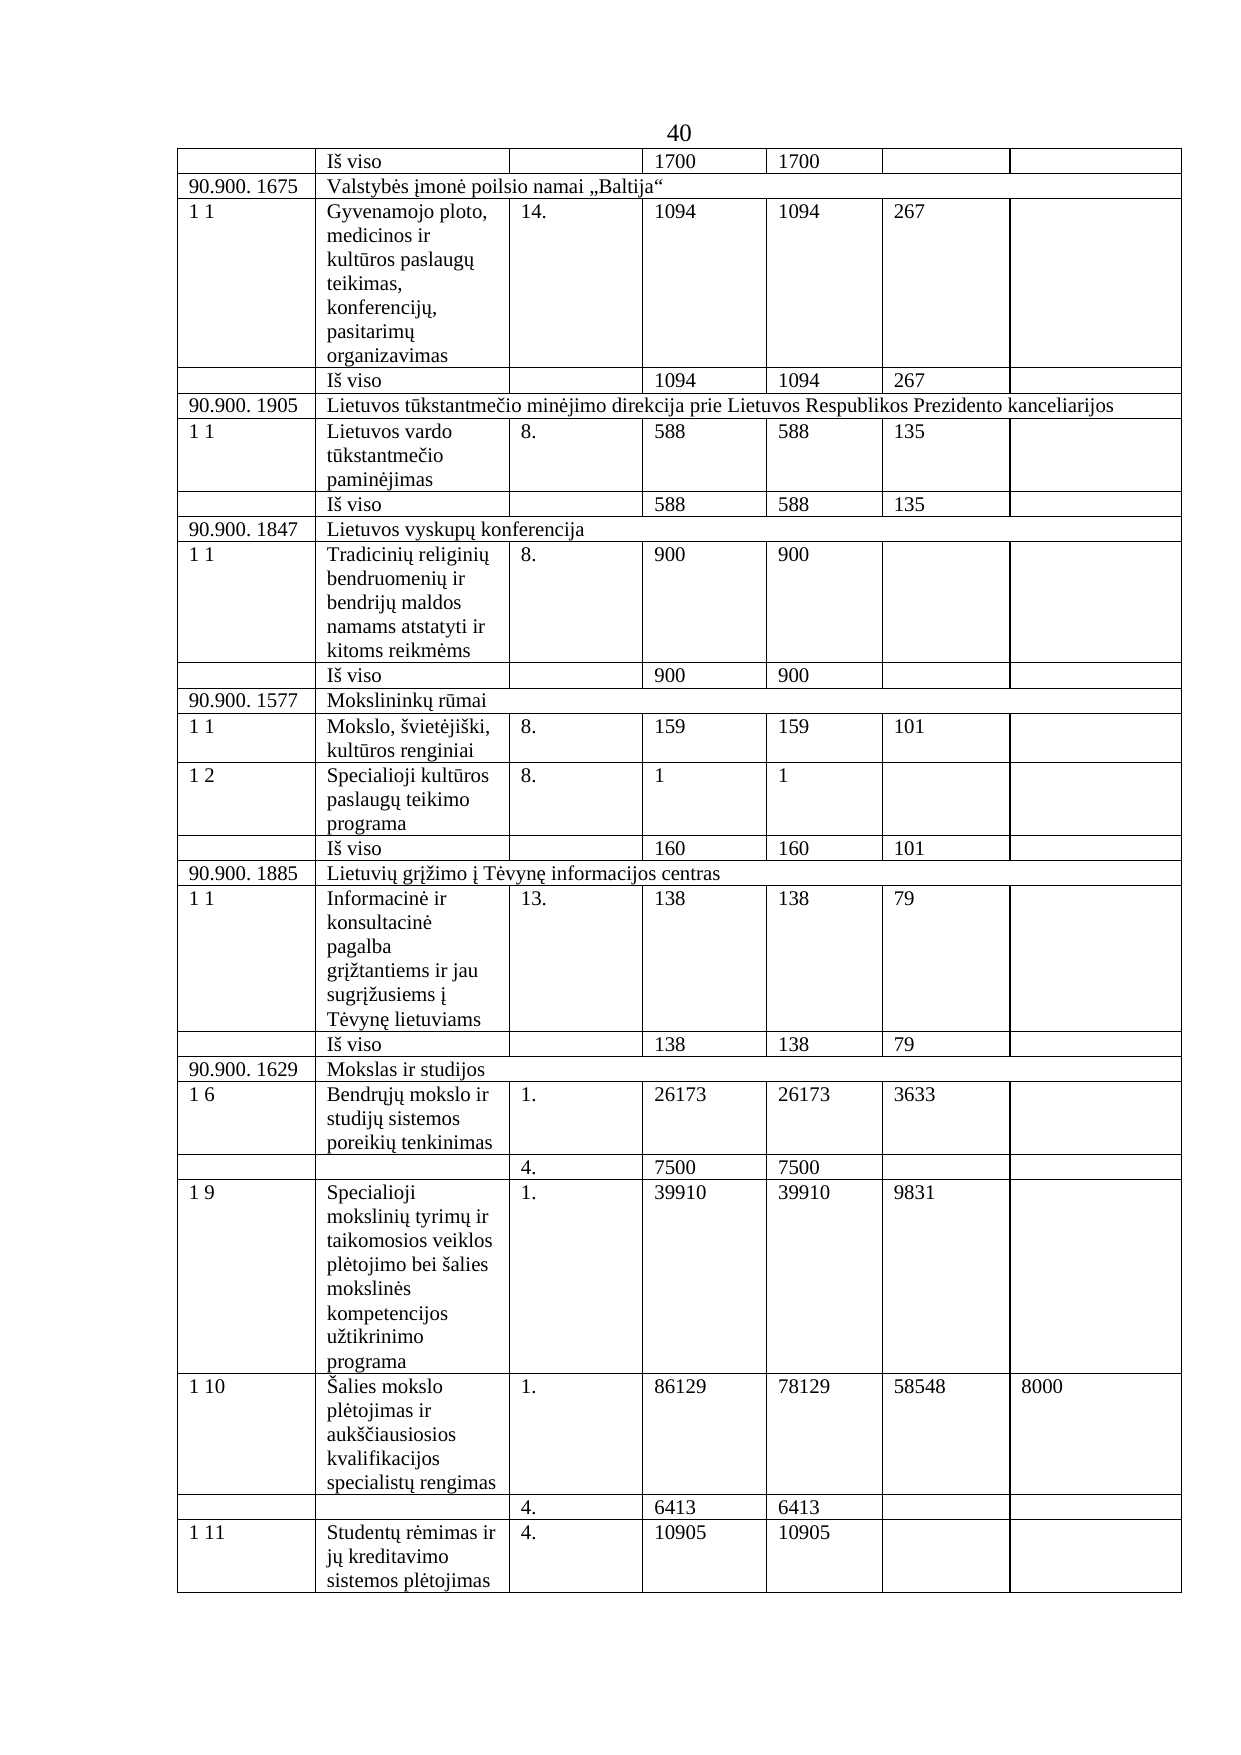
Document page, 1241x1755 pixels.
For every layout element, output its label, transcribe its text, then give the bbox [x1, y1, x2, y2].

table_cell [1011, 663, 1181, 687]
table_cell 1 1 [178, 714, 315, 762]
table_cell [883, 1520, 1009, 1592]
table_cell 10905 [643, 1520, 766, 1592]
table_cell 3633 [883, 1082, 1009, 1154]
table_cell 1 11 [178, 1520, 315, 1592]
table_cell Mokslininkų rūmai [316, 689, 1181, 712]
table_cell 267 [883, 199, 1009, 367]
table_cell 8. [510, 419, 642, 491]
table_cell 58548 [883, 1374, 1009, 1494]
table_cell 13. [510, 886, 642, 1031]
table_cell 1. [510, 1180, 642, 1373]
table_cell 1 2 [178, 763, 315, 835]
table_cell 1094 [643, 368, 766, 392]
table_cell [1011, 1032, 1181, 1056]
table_cell Tradicinių religinių bendruomenių ir bendrijų maldos namams atstatyti ir kitoms reikmėms [316, 542, 509, 662]
table_cell [1011, 1520, 1181, 1592]
table_cell 135 [883, 419, 1009, 491]
table_cell 26173 [643, 1082, 766, 1154]
table_cell 1. [510, 1374, 642, 1494]
table_cell 4. [510, 1495, 642, 1519]
table_cell [178, 1032, 315, 1056]
table_cell [178, 663, 315, 687]
table_cell 1 1 [178, 886, 315, 1031]
table_cell 135 [883, 492, 1009, 516]
table_cell 900 [643, 663, 766, 687]
table_cell 6413 [643, 1495, 766, 1519]
table_cell Iš viso [316, 836, 509, 860]
table_cell [883, 149, 1009, 173]
table_cell 90.900. 1577 [178, 689, 315, 712]
table_cell [1011, 714, 1181, 762]
table_cell [883, 1155, 1009, 1179]
table_cell [1011, 836, 1181, 860]
table_cell 26173 [767, 1082, 882, 1154]
table_cell 101 [883, 714, 1009, 762]
table_cell Iš viso [316, 663, 509, 687]
table_cell 10905 [767, 1520, 882, 1592]
table_cell [1011, 1082, 1181, 1154]
table_cell Iš viso [316, 492, 509, 516]
table_cell 900 [767, 663, 882, 687]
table_cell 7500 [767, 1155, 882, 1179]
table_cell [1011, 542, 1181, 662]
table_cell 160 [767, 836, 882, 860]
table_cell 138 [643, 886, 766, 1031]
table_cell 1 9 [178, 1180, 315, 1373]
table_cell [178, 836, 315, 860]
table_cell 90.900. 1629 [178, 1057, 315, 1081]
table_cell 8. [510, 763, 642, 835]
table_cell [510, 368, 642, 392]
table_cell [883, 542, 1009, 662]
table_cell 1. [510, 1082, 642, 1154]
table_cell 160 [643, 836, 766, 860]
table_cell Lietuvos vyskupų konferencija [316, 517, 1181, 541]
table_cell [178, 1495, 315, 1519]
table_cell Specialioji mokslinių tyrimų ir taikomosios veiklos plėtojimo bei šalies mokslinės kompetencijos užtikrinimo programa [316, 1180, 509, 1373]
table_cell 90.900. 1675 [178, 174, 315, 198]
table_cell 101 [883, 836, 1009, 860]
table_cell Lietuvių grįžimo į Tėvynę informacijos centras [316, 861, 1181, 885]
table_cell Iš viso [316, 368, 509, 392]
table_cell 1700 [767, 149, 882, 173]
table_cell Lietuvos tūkstantmečio minėjimo direkcija prie Lietuvos Respublikos Prezidento kanceliarijos [316, 394, 1181, 417]
table_cell [1011, 149, 1181, 173]
table_cell 138 [767, 1032, 882, 1056]
table_cell 8. [510, 714, 642, 762]
table_cell Lietuvos vardo tūkstantmečio paminėjimas [316, 419, 509, 491]
table_cell 588 [767, 492, 882, 516]
table_cell [1011, 763, 1181, 835]
table_cell 7500 [643, 1155, 766, 1179]
table_cell [316, 1155, 509, 1179]
table_cell 1094 [767, 368, 882, 392]
table_cell [510, 1032, 642, 1056]
table_cell [178, 1155, 315, 1179]
table_cell Mokslas ir studijos [316, 1057, 1181, 1081]
table_cell 6413 [767, 1495, 882, 1519]
table_cell 79 [883, 886, 1009, 1031]
table_cell Gyvenamojo ploto, medicinos ir kultūros paslaugų teikimas, konferencijų, pasitarimų organizavimas [316, 199, 509, 367]
table_cell [883, 763, 1009, 835]
table_cell 39910 [643, 1180, 766, 1373]
table_cell [1011, 419, 1181, 491]
table_cell Šalies mokslo plėtojimas ir aukščiausiosios kvalifikacijos specialistų rengimas [316, 1374, 509, 1494]
table_cell Bendrųjų mokslo ir studijų sistemos poreikių tenkinimas [316, 1082, 509, 1154]
table_cell 9831 [883, 1180, 1009, 1373]
table_cell 14. [510, 199, 642, 367]
table_cell [510, 149, 642, 173]
table_cell Valstybės įmonė poilsio namai „Baltija“ [316, 174, 1181, 198]
table_cell 78129 [767, 1374, 882, 1494]
table_cell 1094 [643, 199, 766, 367]
table_cell 588 [643, 492, 766, 516]
table_cell 1 1 [178, 542, 315, 662]
table_cell 138 [767, 886, 882, 1031]
table_cell 4. [510, 1520, 642, 1592]
table_cell [883, 663, 1009, 687]
table_cell 159 [767, 714, 882, 762]
table_cell 1 1 [178, 419, 315, 491]
table_cell 138 [643, 1032, 766, 1056]
table_cell 90.900. 1847 [178, 517, 315, 541]
table_cell 8. [510, 542, 642, 662]
table_cell 1094 [767, 199, 882, 367]
table_cell 8000 [1011, 1374, 1181, 1494]
table_cell [510, 663, 642, 687]
table_cell Studentų rėmimas ir jų kreditavimo sistemos plėtojimas [316, 1520, 509, 1592]
table_cell 588 [767, 419, 882, 491]
table_cell [178, 492, 315, 516]
table_cell Specialioji kultūros paslaugų teikimo programa [316, 763, 509, 835]
table_cell 159 [643, 714, 766, 762]
table_cell 900 [767, 542, 882, 662]
table_cell [883, 1495, 1009, 1519]
table_cell [1011, 199, 1181, 367]
table_cell 4. [510, 1155, 642, 1179]
table_cell 79 [883, 1032, 1009, 1056]
table_cell [1011, 368, 1181, 392]
table_cell [510, 492, 642, 516]
table_cell [510, 836, 642, 860]
table_cell 1 1 [178, 199, 315, 367]
table_cell [178, 149, 315, 173]
table_cell 1 6 [178, 1082, 315, 1154]
table_cell Iš viso [316, 149, 509, 173]
table_cell 90.900. 1905 [178, 394, 315, 417]
table_cell 39910 [767, 1180, 882, 1373]
table_cell 588 [643, 419, 766, 491]
table_cell [178, 368, 315, 392]
table_cell 90.900. 1885 [178, 861, 315, 885]
table_cell 86129 [643, 1374, 766, 1494]
table_cell 1 [767, 763, 882, 835]
table_cell [1011, 1180, 1181, 1373]
table_cell 900 [643, 542, 766, 662]
table_cell [316, 1495, 509, 1519]
table_cell 1 10 [178, 1374, 315, 1494]
table_cell Mokslo, švietėjiški, kultūros renginiai [316, 714, 509, 762]
table_cell 1 [643, 763, 766, 835]
table_cell 267 [883, 368, 1009, 392]
table_cell [1011, 1495, 1181, 1519]
table_cell [1011, 492, 1181, 516]
table_cell [1011, 886, 1181, 1031]
table_cell Iš viso [316, 1032, 509, 1056]
table_cell [1011, 1155, 1181, 1179]
table_cell 1700 [643, 149, 766, 173]
table_cell Informacinė ir konsultacinė pagalba grįžtantiems ir jau sugrįžusiems į Tėvynę lietuviams [316, 886, 509, 1031]
